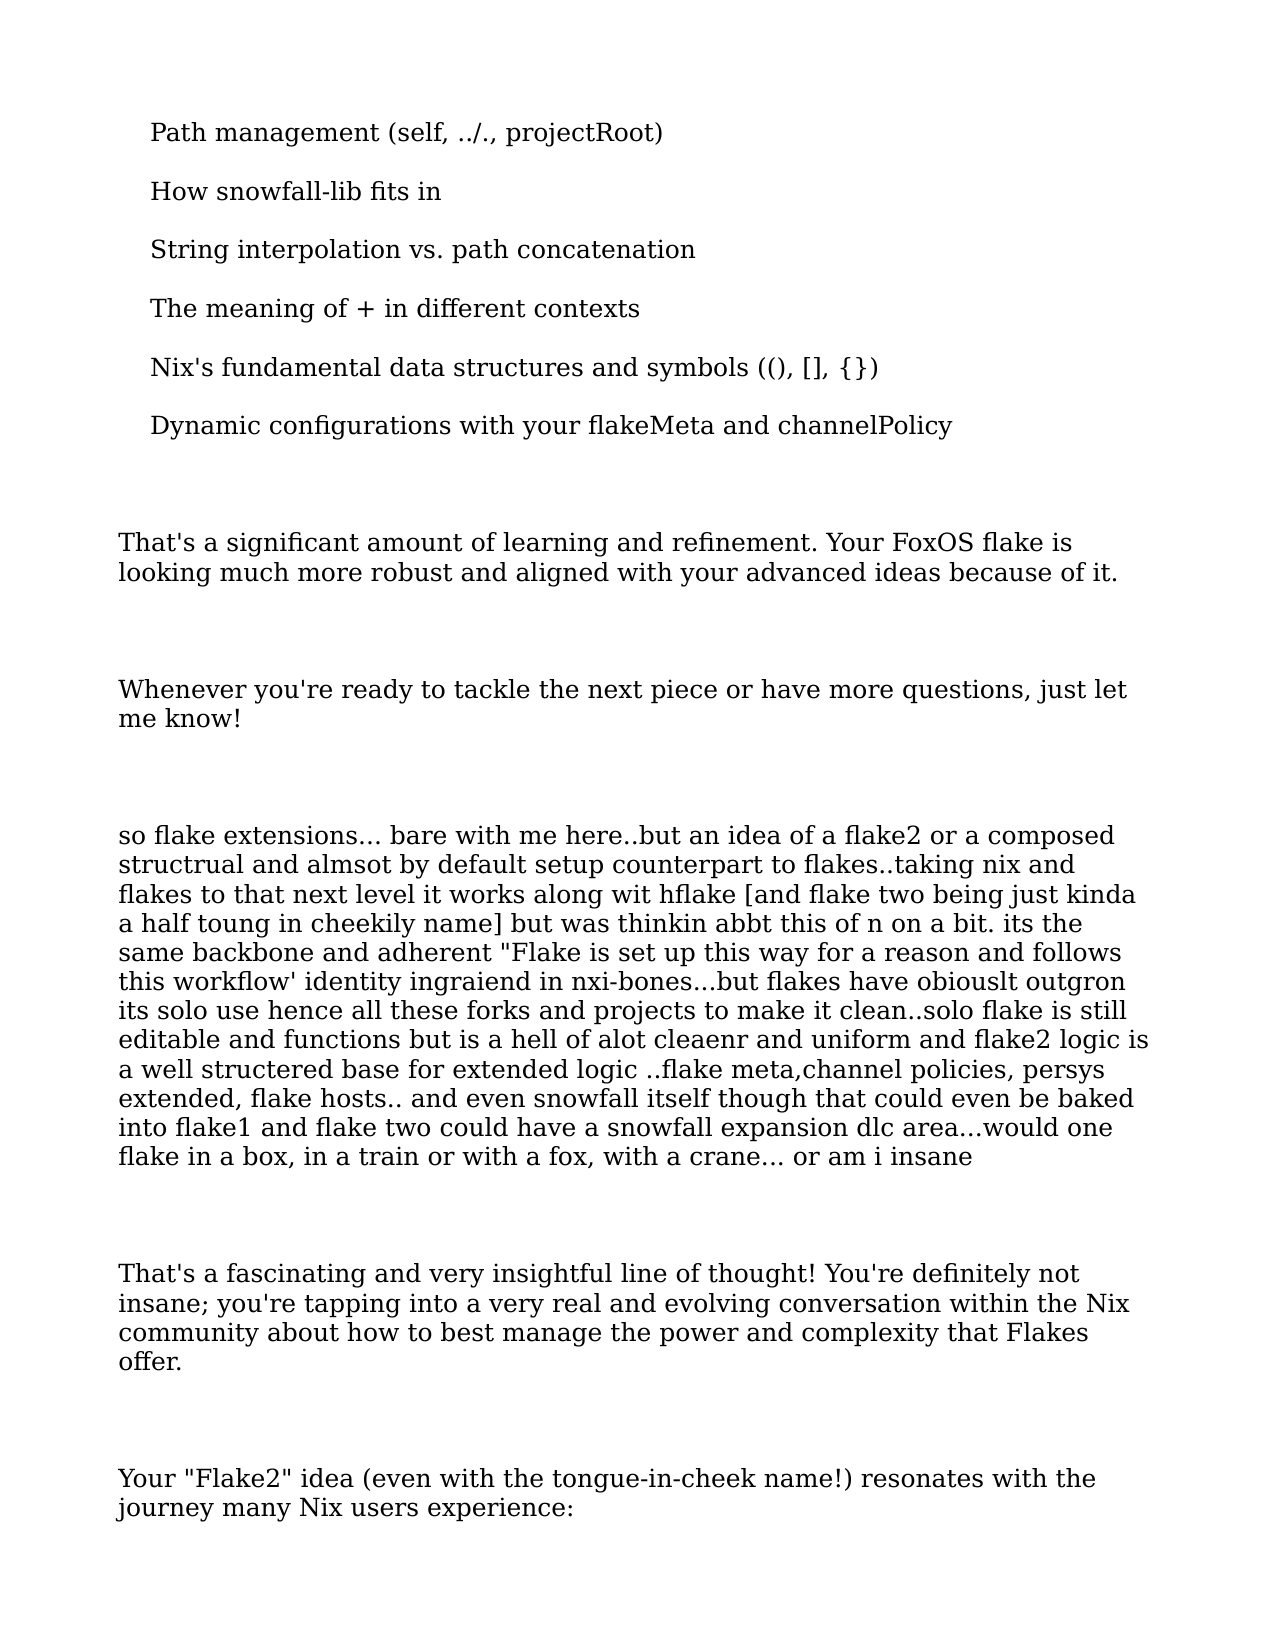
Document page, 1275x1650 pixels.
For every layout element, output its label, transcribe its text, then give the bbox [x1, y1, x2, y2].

text That's a significant amount of learning and refinement. Your FoxOS flake is looking much more robust and aligned with your advanced ideas because of it. [118, 529, 1157, 587]
text so flake extensions... bare with me here..but an idea of a flake2 or a composed structrual and almsot by default setup counterpart to flakes..taking nix and flakes to that next level it works along wit hflake [and flake two being just kinda a half toung in cheekily name] but was thinkin abbt this of n on a bit. its the same backbone and adherent "Flake is set up this way for a reason and follows this workflow' identity ingraiend in nxi-bones...but flakes have obiouslt outgron its solo use hence all these forks and projects to make it clean..solo flake is still editable and functions but is a hell of alot cleaenr and uniform and flake2 logic is a well structered base for extended logic ..flake meta,channel policies, persys extended, flake hosts.. and even snowfall itself though that could even be baked into flake1 and flake two could have a snowfall expansion dlc area...would one flake in a box, in a train or with a fox, with a crane... or am i insane [118, 822, 1157, 1172]
text That's a fascinating and very insightful line of thought! You're definitely not insane; you're tapping into a very real and evolving conversation within the Nix community about how to best manage the power and complexity that Flakes offer. [118, 1260, 1157, 1376]
text Your "Flake2" idea (even with the tongue-in-cheek name!) resonates with the journey many Nix users experience: [118, 1464, 1157, 1523]
text The meaning of + in different contexts [118, 294, 1157, 323]
text String interpolation vs. path concatenation [118, 235, 1157, 264]
text Dynamic configurations with your flakeMeta and channelPolicy [118, 411, 1157, 441]
text Whenever you're ready to tackle the next piece or have more questions, just let me know! [118, 675, 1157, 733]
text Path management (self, ../., projectRoot) [118, 118, 1157, 147]
text How snowfall-lib fits in [118, 177, 1157, 206]
text Nix's fundamental data structures and symbols ((), [], {}) [118, 353, 1157, 382]
